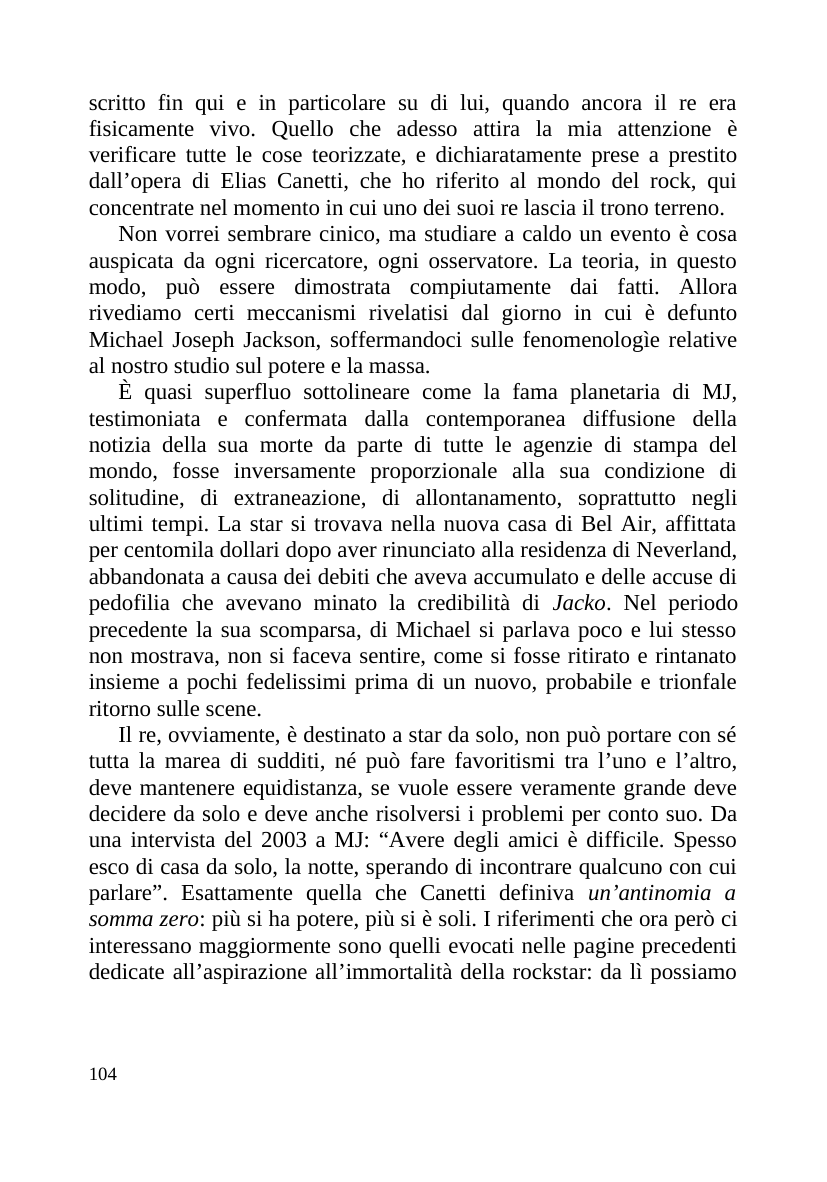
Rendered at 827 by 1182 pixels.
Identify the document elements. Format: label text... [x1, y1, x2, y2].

text scritto fin qui e in particolare su di lui, quando ancora il re era fisicamente vivo. Quello che adesso attira la mia attenzione è verificare tutte le cose teorizzate, e dichiaratamente prese a prestito dall’opera di Elias Canetti, che ho riferito al mondo del rock, qui concentrate nel momento in cui uno dei suoi re lascia il trono terreno. [88, 88, 738, 220]
text Il re, ovviamente, è destinato a star da solo, non può portare con sé tutta la marea di sudditi, né può fare favoritismi tra l’uno e l’altro, deve mantenere equidistanza, se vuole essere veramente grande deve decidere da solo e deve anche risolversi i problemi per conto suo. Da una intervista del 2003 a MJ: “Avere degli amici è difficile. Spesso esco di casa da solo, la notte, sperando di incontrare qualcuno con cui parlare”. Esattamente quella che Canetti definiva un’antinomia a somma zero: più si ha potere, più si è soli. I riferimenti che ora però ci interessano maggiormente sono quelli evocati nelle pagine precedenti dedicate all’aspirazione all’immortalità della rockstar: da lì possiamo [88, 721, 738, 984]
text Non vorrei sembrare cinico, ma studiare a caldo un evento è cosa auspicata da ogni ricercatore, ogni osservatore. La teoria, in questo modo, può essere dimostrata compiutamente dai fatti. Allora rivediamo certi meccanismi rivelatisi dal giorno in cui è defunto Michael Joseph Jackson, soffermandoci sulle fenomenologìe relative al nostro studio sul potere e la massa. [88, 220, 738, 378]
text è quasi superfluo sottolineare come la fama planetaria di MJ, testimoniata e confermata dalla contemporanea diffusione della notizia della sua morte da parte di tutte le agenzie di stampa del mondo, fosse inversamente proporzionale alla sua condizione di solitudine, di extraneazione, di allontanamento, soprattutto negli ultimi tempi. La star si trovava nella nuova casa di Bel Air, affittata per centomila dollari dopo aver rinunciato alla residenza di Neverland, abbandonata a causa dei debiti che aveva accumulato e delle accuse di pedofilia che avevano minato la credibilità di Jacko. Nel periodo precedente la sua scomparsa, di Michael si parlava poco e lui stesso non mostrava, non si faceva sentire, come si fosse ritirato e rintanato insieme a pochi fedelissimi prima di un nuovo, probabile e trionfale ritorno sulle scene. [88, 378, 738, 721]
